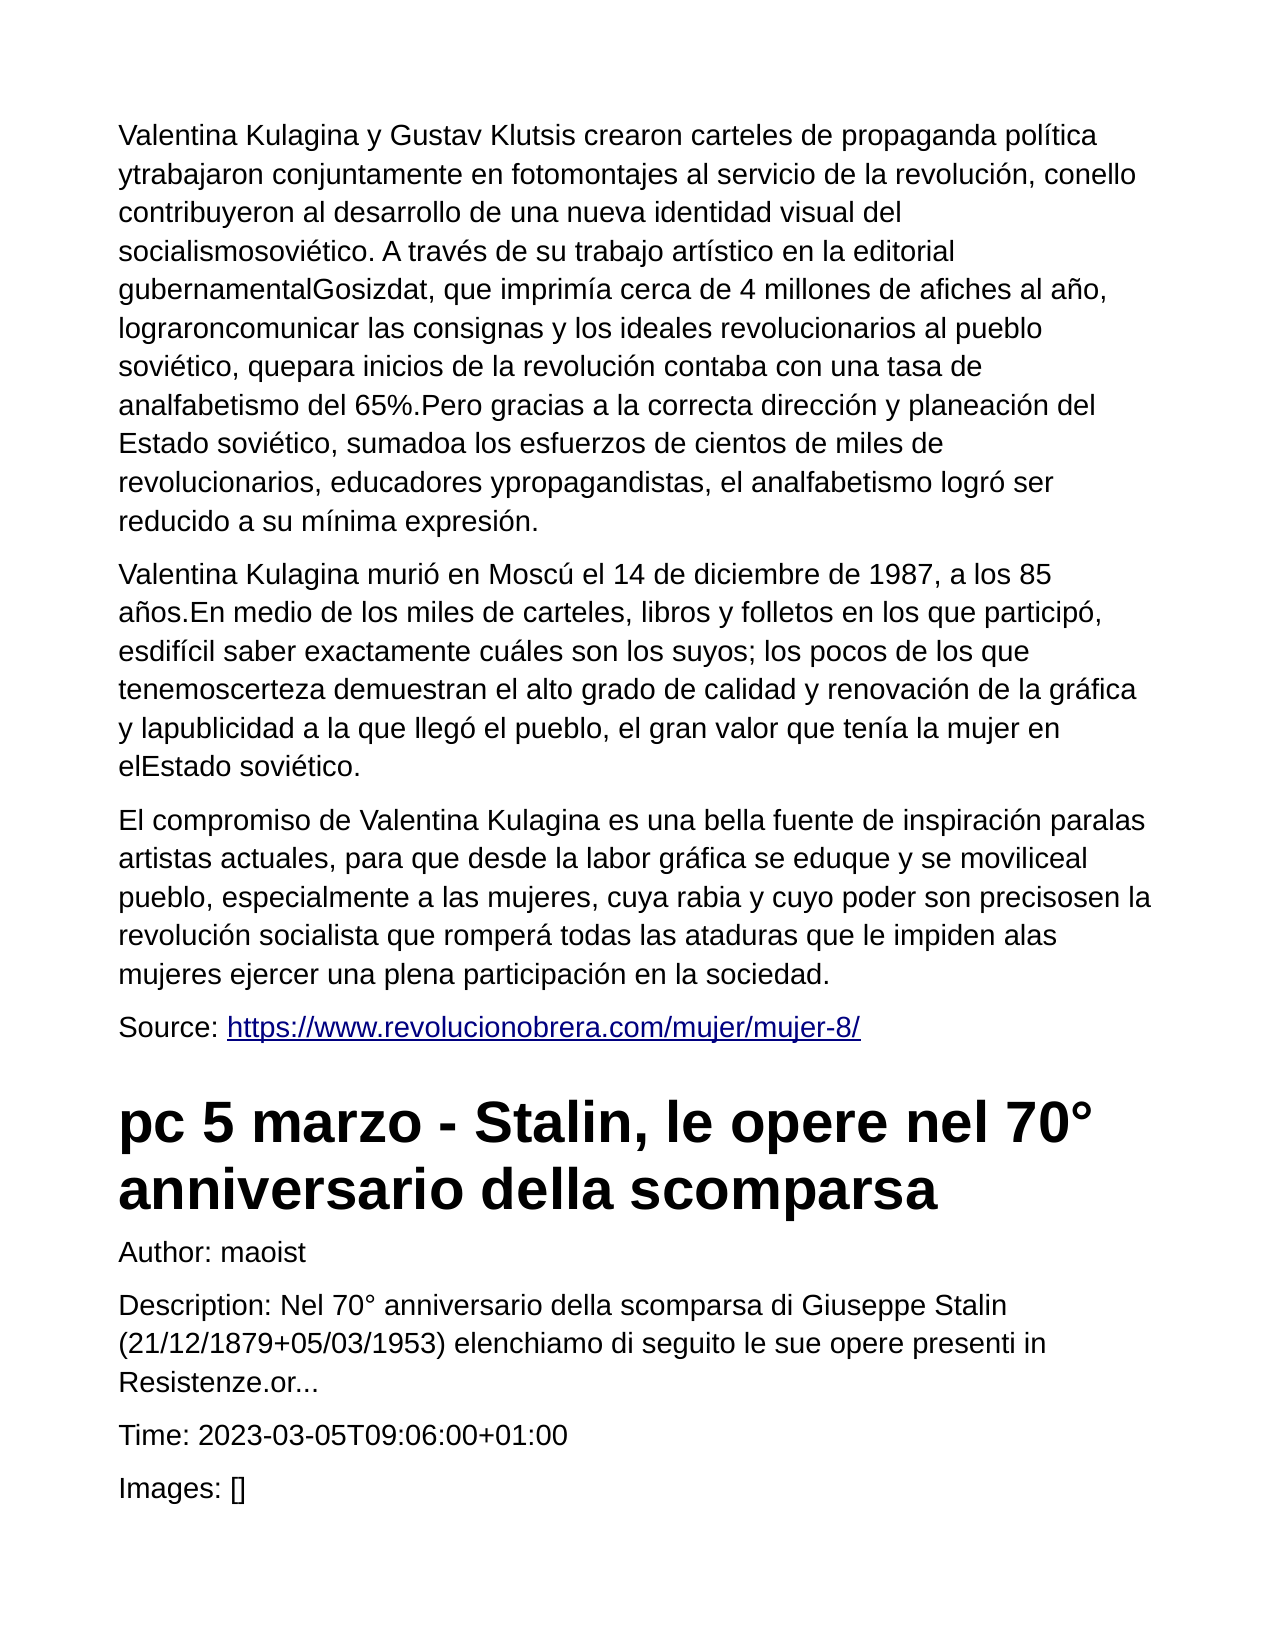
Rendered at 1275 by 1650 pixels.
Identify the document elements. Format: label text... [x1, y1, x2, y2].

text Valentina Kulagina y Gustav Klutsis crearon carteles de propaganda política ytrabajaron conjuntamente en fotomontajes al servicio de la revolución, conello contribuyeron al desarrollo de una nueva identidad visual del socialismosoviético. A través de su trabajo artístico en la editorial gubernamentalGosizdat, que imprimía cerca de 4 millones de afiches al año, lograroncomunicar las consignas y los ideales revolucionarios al pueblo soviético, quepara inicios de la revolución contaba con una tasa de analfabetismo del 65%.Pero gracias a la correcta dirección y planeación del Estado soviético, sumadoa los esfuerzos de cientos de miles de revolucionarios, educadores ypropagandistas, el analfabetismo logró ser reducido a su mínima expresión. [118, 118, 1157, 537]
text Description: Nel 70° anniversario della scomparsa di Giuseppe Stalin (21/12/1879+05/03/1953) elenchiamo di seguito le sue opere presenti in Resistenze.or... [118, 1288, 1157, 1398]
text Valentina Kulagina murió en Moscú el 14 de diciembre de 1987, a los 85 años.En medio de los miles de carteles, libros y folletos en los que participó, esdifícil saber exactamente cuáles son los suyos; los pocos de los que tenemoscerteza demuestran el alto grado de calidad y renovación de la gráfica y lapublicidad a la que llegó el pueblo, el gran valor que tenía la mujer en elEstado soviético. [118, 557, 1157, 783]
text El compromiso de Valentina Kulagina es una bella fuente de inspiración paralas artistas actuales, para que desde la labor gráfica se eduque y se moviliceal pueblo, especialmente a las mujeres, cuya rabia y cuyo poder son precisosen la revolución socialista que romperá todas las ataduras que le impiden alas mujeres ejercer una plena participación en la sociedad. [118, 802, 1157, 990]
text Images: [] [118, 1471, 1157, 1504]
text Author: maoist [118, 1234, 1157, 1268]
text Time: 2023-03-05T09:06:00+01:00 [118, 1418, 1157, 1451]
subtitle pc 5 marzo - Stalin, le opere nel 70° anniversario della scomparsa [118, 1088, 1157, 1222]
text Source: https://www.revolucionobrera.com/mujer/mujer-8/ [118, 1010, 1157, 1043]
